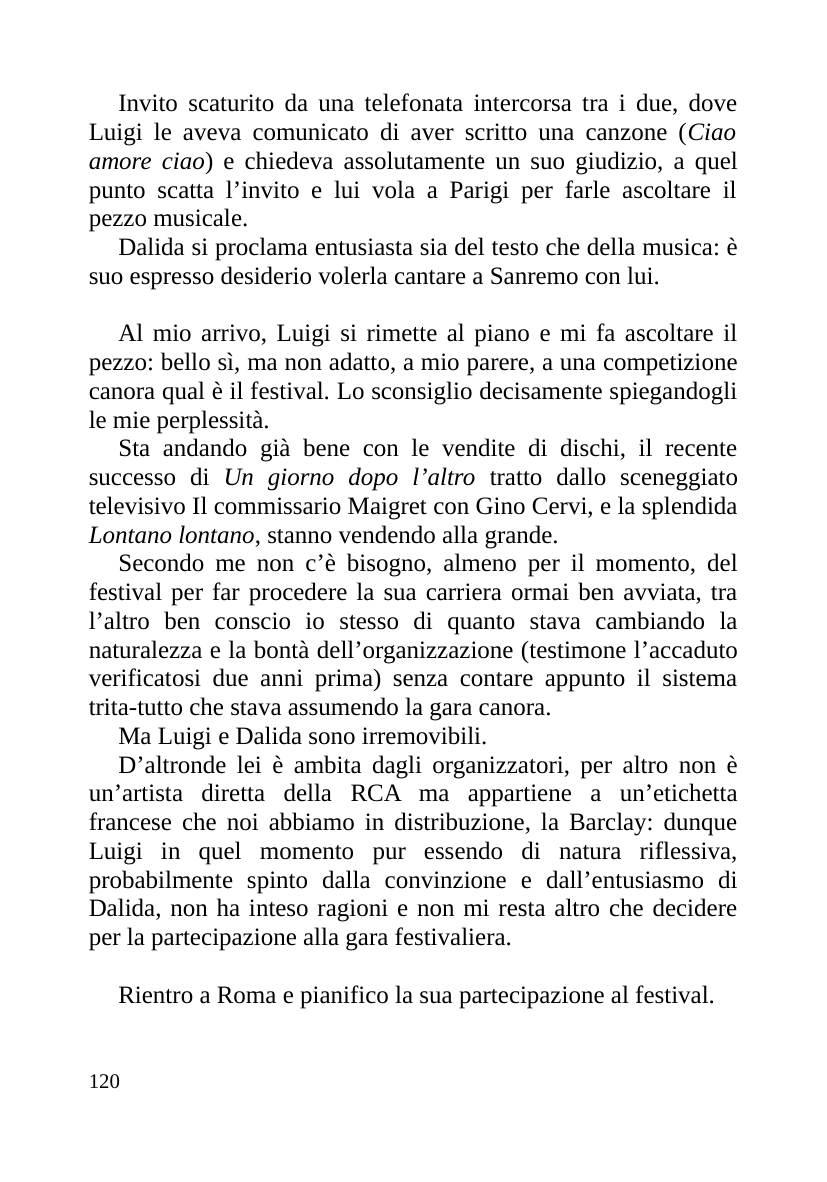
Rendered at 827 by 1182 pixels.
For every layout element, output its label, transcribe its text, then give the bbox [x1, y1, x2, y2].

text Al mio arrivo, Luigi si rimette al piano e mi fa ascoltare il pezzo: bello sì, ma non adatto, a mio parere, a una competizione canora qual è il festival. Lo sconsiglio decisamente spiegandogli le mie perplessità. [88, 318, 738, 433]
text Secondo me non c’è bisogno, almeno per il momento, del festival per far procedere la sua carriera ormai ben avviata, tra l’altro ben conscio io stesso di quanto stava cambiando la naturalezza e la bontà dell’organizzazione (testimone l’accaduto verificatosi due anni prima) senza contare appunto il sistema trita-tutto che stava assumendo la gara canora. [88, 548, 738, 721]
text D’altronde lei è ambita dagli organizzatori, per altro non è un’artista diretta della RCA ma appartiene a un’etichetta francese che noi abbiamo in distribuzione, la Barclay: dunque Luigi in quel momento pur essendo di natura riflessiva, probabilmente spinto dalla convinzione e dall’entusiasmo di Dalida, non ha inteso ragioni e non mi resta altro che decidere per la partecipazione alla gara festivaliera. [88, 750, 738, 951]
text Invito scaturito da una telefonata intercorsa tra i due, dove Luigi le aveva comunicato di aver scritto una canzone (Ciao amore ciao) e chiedeva assolutamente un suo giudizio, a quel punto scatta l’invito e lui vola a Parigi per farle ascoltare il pezzo musicale. [88, 88, 738, 232]
text Dalida si proclama entusiasta sia del testo che della musica: è suo espresso desiderio volerla cantare a Sanremo con lui. [88, 232, 738, 290]
text Rientro a Roma e pianifico la sua partecipazione al festival. [88, 980, 738, 1008]
text Ma Luigi e Dalida sono irremovibili. [88, 721, 738, 750]
text Sta andando già bene con le vendite di dischi, il recente successo di Un giorno dopo l’altro tratto dallo sceneggiato televisivo Il commissario Maigret con Gino Cervi, e la splendida Lontano lontano, stanno vendendo alla grande. [88, 433, 738, 548]
